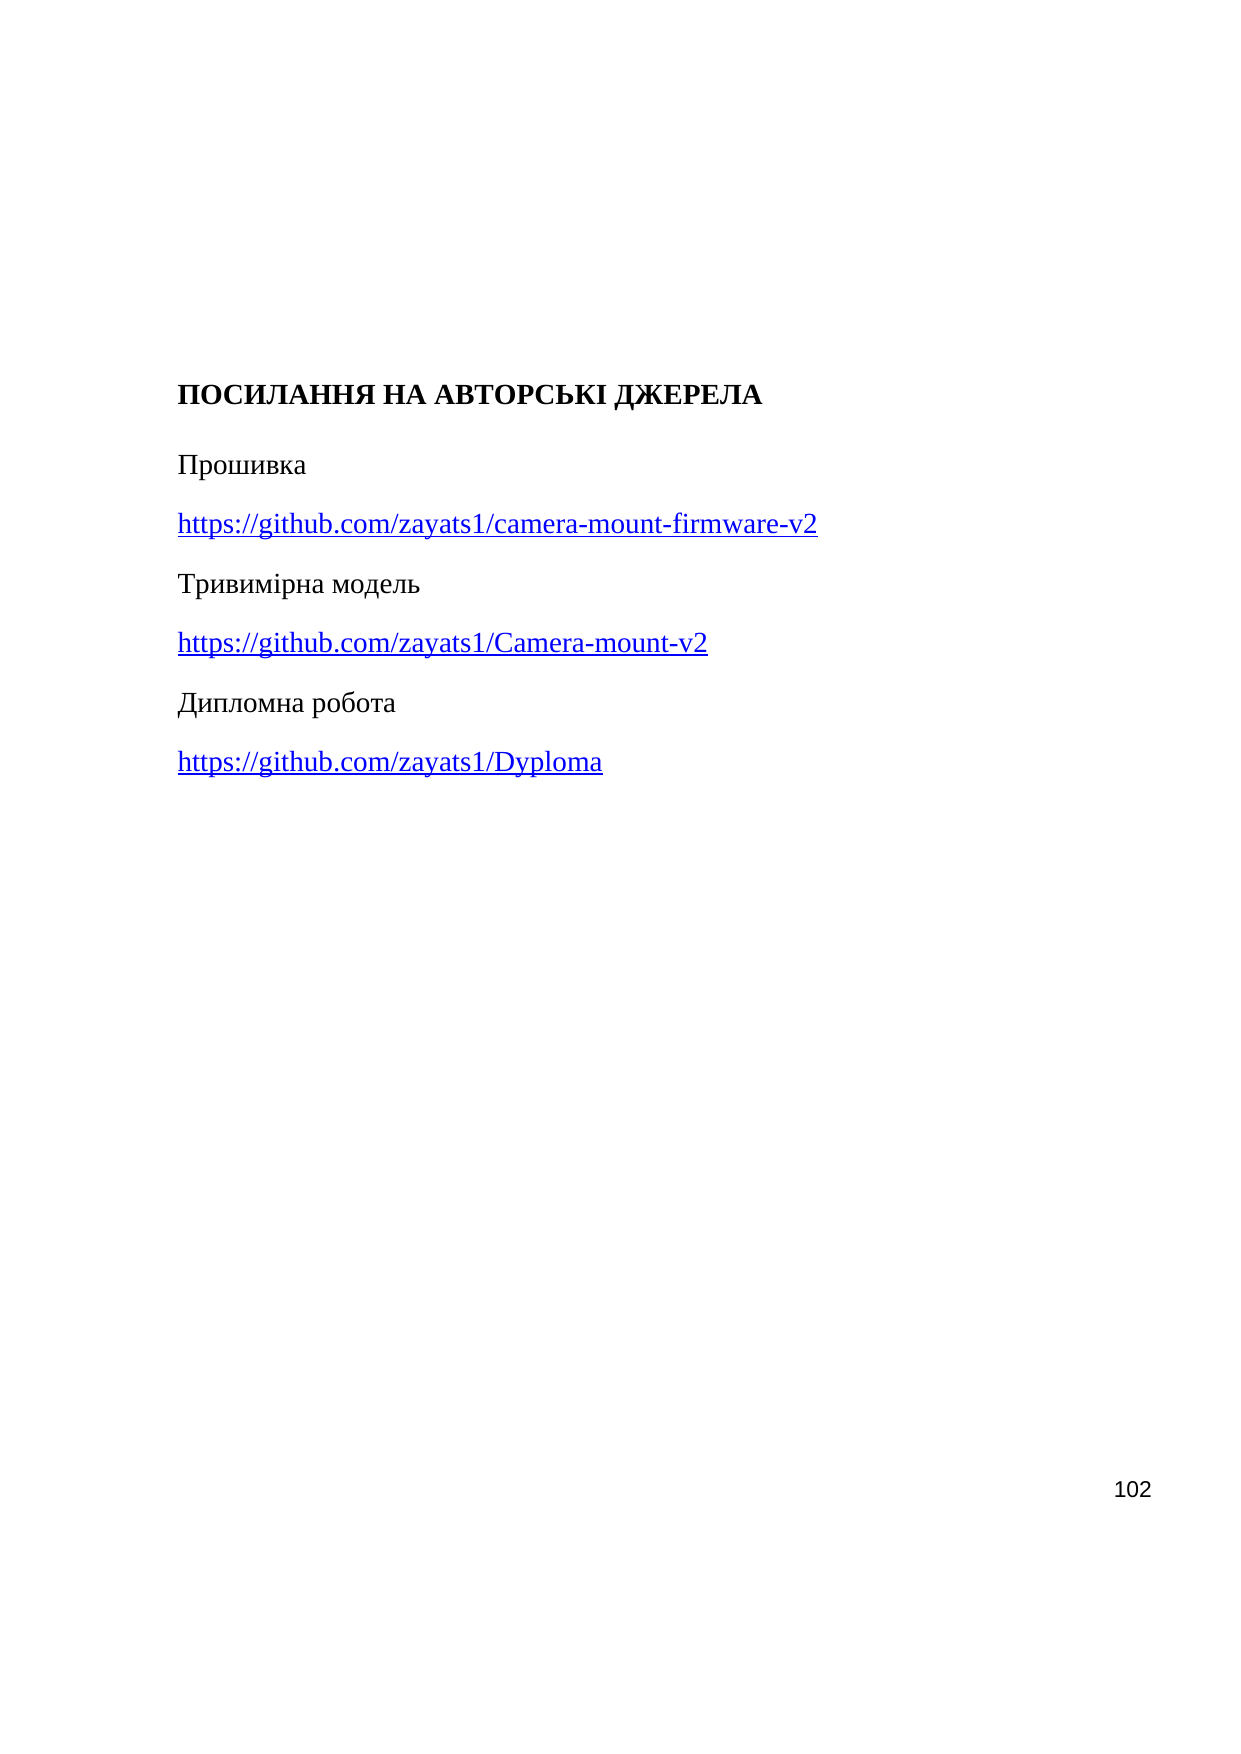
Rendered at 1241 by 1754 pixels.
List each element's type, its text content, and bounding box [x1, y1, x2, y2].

text https://github.com/zayats1/camera-mount-firmware-v2 [177, 507, 1152, 540]
text Прошивка [177, 447, 1152, 481]
text https://github.com/zayats1/Camera-mount-v2 [177, 625, 1152, 659]
text Тривимірна модель [177, 566, 1152, 599]
text ПОСИЛАННЯ НА АВТОРСЬКІ ДЖЕРЕЛА [177, 377, 1152, 411]
text Дипломна робота [177, 685, 1152, 718]
text https://github.com/zayats1/Dyploma [177, 744, 1152, 778]
